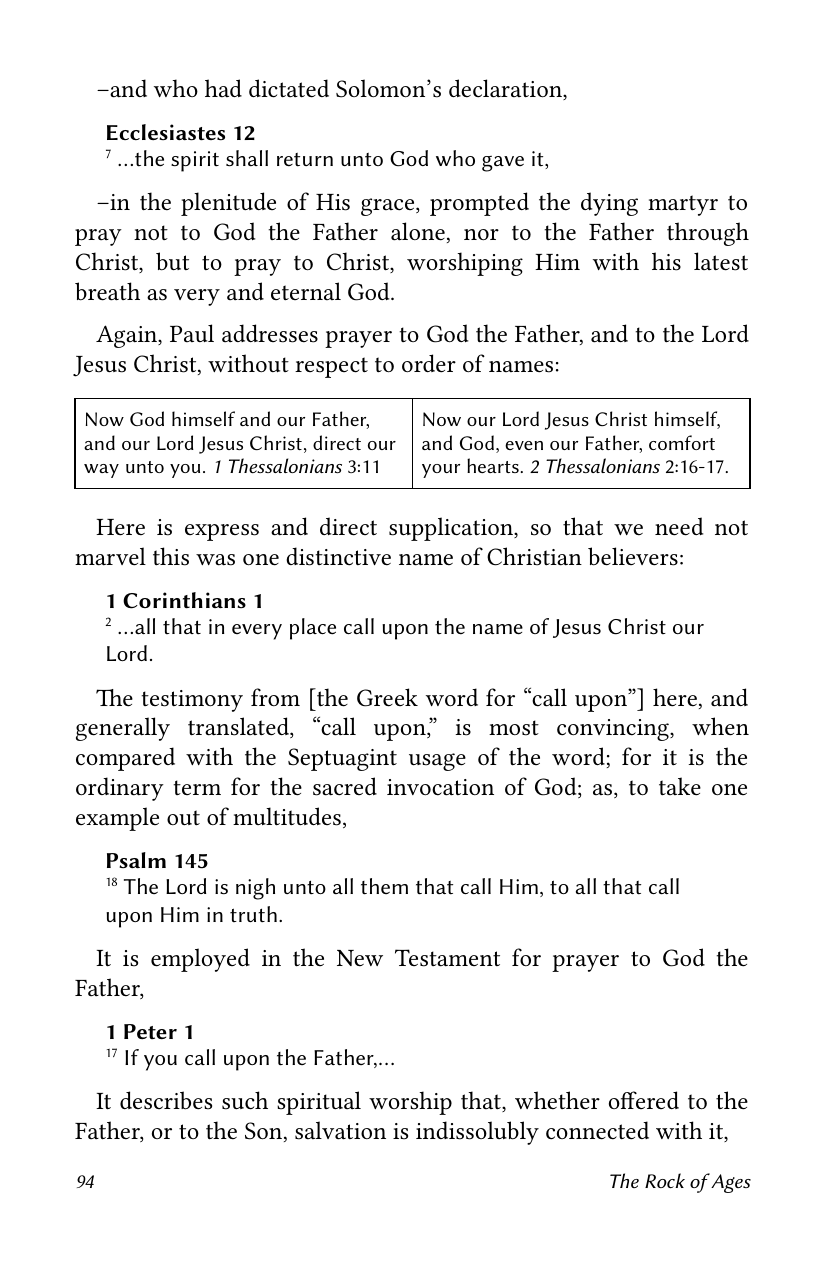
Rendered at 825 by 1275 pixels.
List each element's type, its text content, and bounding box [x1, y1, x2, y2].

text 7 ...the spirit shall return unto God who gave it, [105, 146, 720, 172]
text Ecclesiastes 12 [105, 120, 750, 146]
text Here is express and direct supplication, so that we need not marvel this was one distinctive name of Christian believers: [75, 513, 750, 571]
text –and who had dictated Solomon’s declaration, [75, 75, 750, 103]
text 1 Corinthians 1 [105, 588, 750, 614]
text Psalm 145 [105, 848, 750, 874]
text The testimony from [the Greek word for “call upon”] here, and generally translated, “call upon,” is most convincing, when compared with the Septuagint usage of the word; for it is the ordinary term for the sacred invocation of God; as, to take one example out of multitudes, [75, 683, 750, 832]
text 17 If you call upon the Father,... [105, 1045, 720, 1071]
table_header Now God himself and our Father, and our Lord Jesus Christ, direct our way unto you. 1 Thessalonians 3:11 [76, 399, 412, 488]
text 2 ...all that in every place call upon the name of Jesus Christ our Lord. [105, 614, 720, 667]
text It describes such spiritual worship that, whether offered to the Father, or to the Son, salvation is indissolubly connected with it, [75, 1087, 750, 1146]
table_header Now our Lord Jesus Christ himself, and God, even our Father, comfort your hearts. 2 Thessalonians 2:16-17. [413, 399, 749, 488]
text 18 The Lord is nigh unto all them that call Him, to all that call upon Him in truth. [105, 874, 720, 928]
text It is employed in the New Testament for prayer to God the Father, [75, 944, 750, 1002]
text 1 Peter 1 [105, 1019, 750, 1045]
text Again, Paul addresses prayer to God the Father, and to the Lord Jesus Christ, without respect to order of names: [75, 320, 750, 378]
text –in the plenitude of His grace, prompted the dying martyr to pray not to God the Father alone, nor to the Father through Christ, but to pray to Christ, worshiping Him with his latest breath as very and eternal God. [75, 188, 750, 307]
